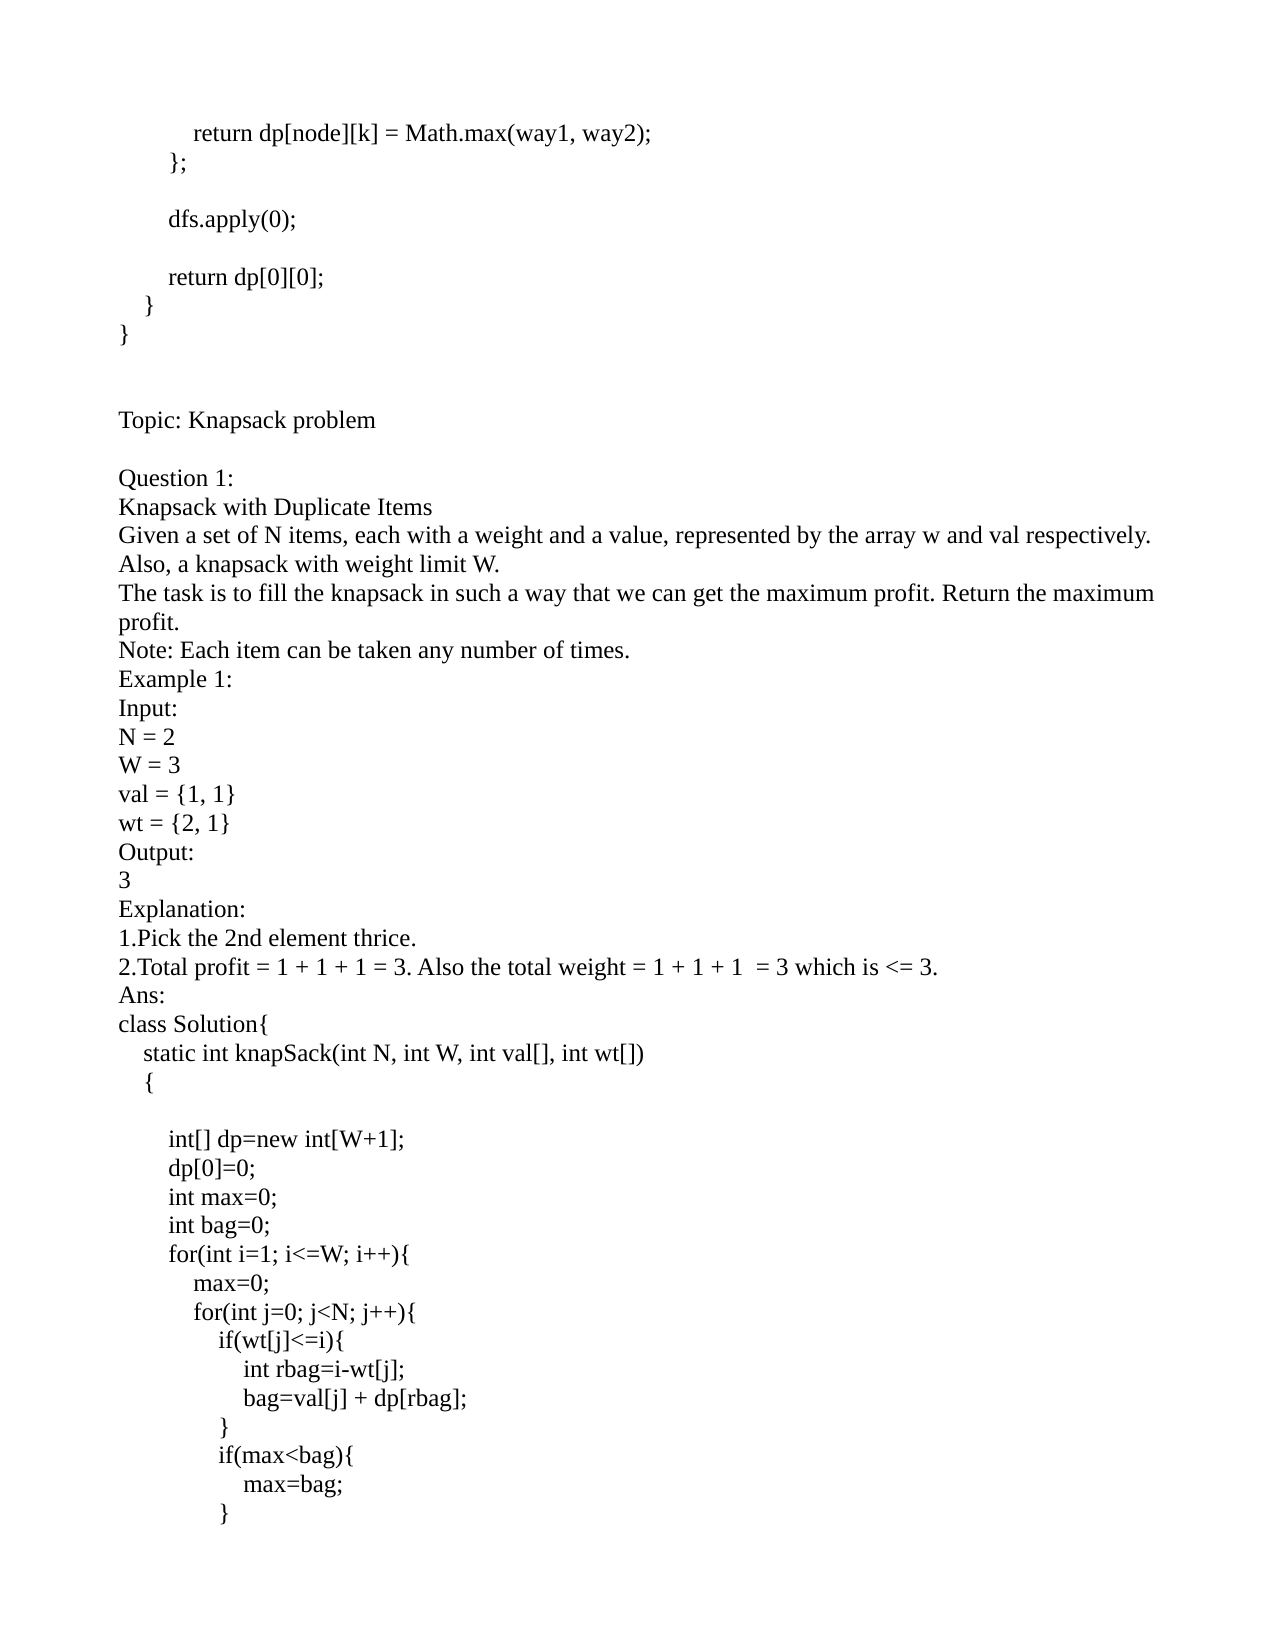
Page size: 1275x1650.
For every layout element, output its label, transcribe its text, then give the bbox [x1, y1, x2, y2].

text int max=0; [118, 1182, 1157, 1211]
text int bag=0; [118, 1211, 1157, 1239]
text { [118, 1067, 1157, 1096]
text Ans: [118, 981, 1157, 1009]
text for(int j=0; j<N; j++){ [118, 1297, 1157, 1326]
text Given a set of N items, each with a weight and a value, represented by the array w and val respectively. Also, a knapsack with weight limit W. [118, 521, 1157, 578]
text N = 2 [118, 722, 1157, 751]
text Explanation: [118, 894, 1157, 923]
text }; [118, 147, 1157, 176]
text max=bag; [118, 1469, 1157, 1498]
text static int knapSack(int N, int W, int val[], int wt[]) [118, 1038, 1157, 1067]
text Input: [118, 693, 1157, 722]
text } [118, 1412, 1157, 1441]
text dp[0]=0; [118, 1153, 1157, 1182]
text wt = {2, 1} [118, 808, 1157, 837]
text int[] dp=new int[W+1]; [118, 1124, 1157, 1153]
text if(max<bag){ [118, 1441, 1157, 1469]
text Note: Each item can be taken any number of times. [118, 636, 1157, 664]
text Example 1: [118, 664, 1157, 693]
text return dp[0][0]; [118, 262, 1157, 291]
text 1.Pick the 2nd element thrice. [118, 923, 1157, 952]
text Output: [118, 837, 1157, 866]
text for(int i=1; i<=W; i++){ [118, 1239, 1157, 1268]
text Question 1: [118, 463, 1157, 492]
text int rbag=i-wt[j]; [118, 1354, 1157, 1383]
text } [118, 291, 1157, 319]
text 2.Total profit = 1 + 1 + 1 = 3. Also the total weight = 1 + 1 + 1 = 3 which is <= 3. [118, 952, 1157, 981]
text Topic: Knapsack problem [118, 406, 1157, 434]
text class Solution{ [118, 1009, 1157, 1038]
text 3 [118, 866, 1157, 894]
text if(wt[j]<=i){ [118, 1326, 1157, 1354]
text dfs.apply(0); [118, 204, 1157, 233]
text Knapsack with Duplicate Items [118, 492, 1157, 521]
text val = {1, 1} [118, 779, 1157, 808]
text W = 3 [118, 751, 1157, 779]
text bag=val[j] + dp[rbag]; [118, 1383, 1157, 1412]
text } [118, 1498, 1157, 1527]
text return dp[node][k] = Math.max(way1, way2); [118, 118, 1157, 147]
text max=0; [118, 1268, 1157, 1297]
text } [118, 319, 1157, 348]
text The task is to fill the knapsack in such a way that we can get the maximum profit. Return the maximum profit. [118, 578, 1157, 636]
